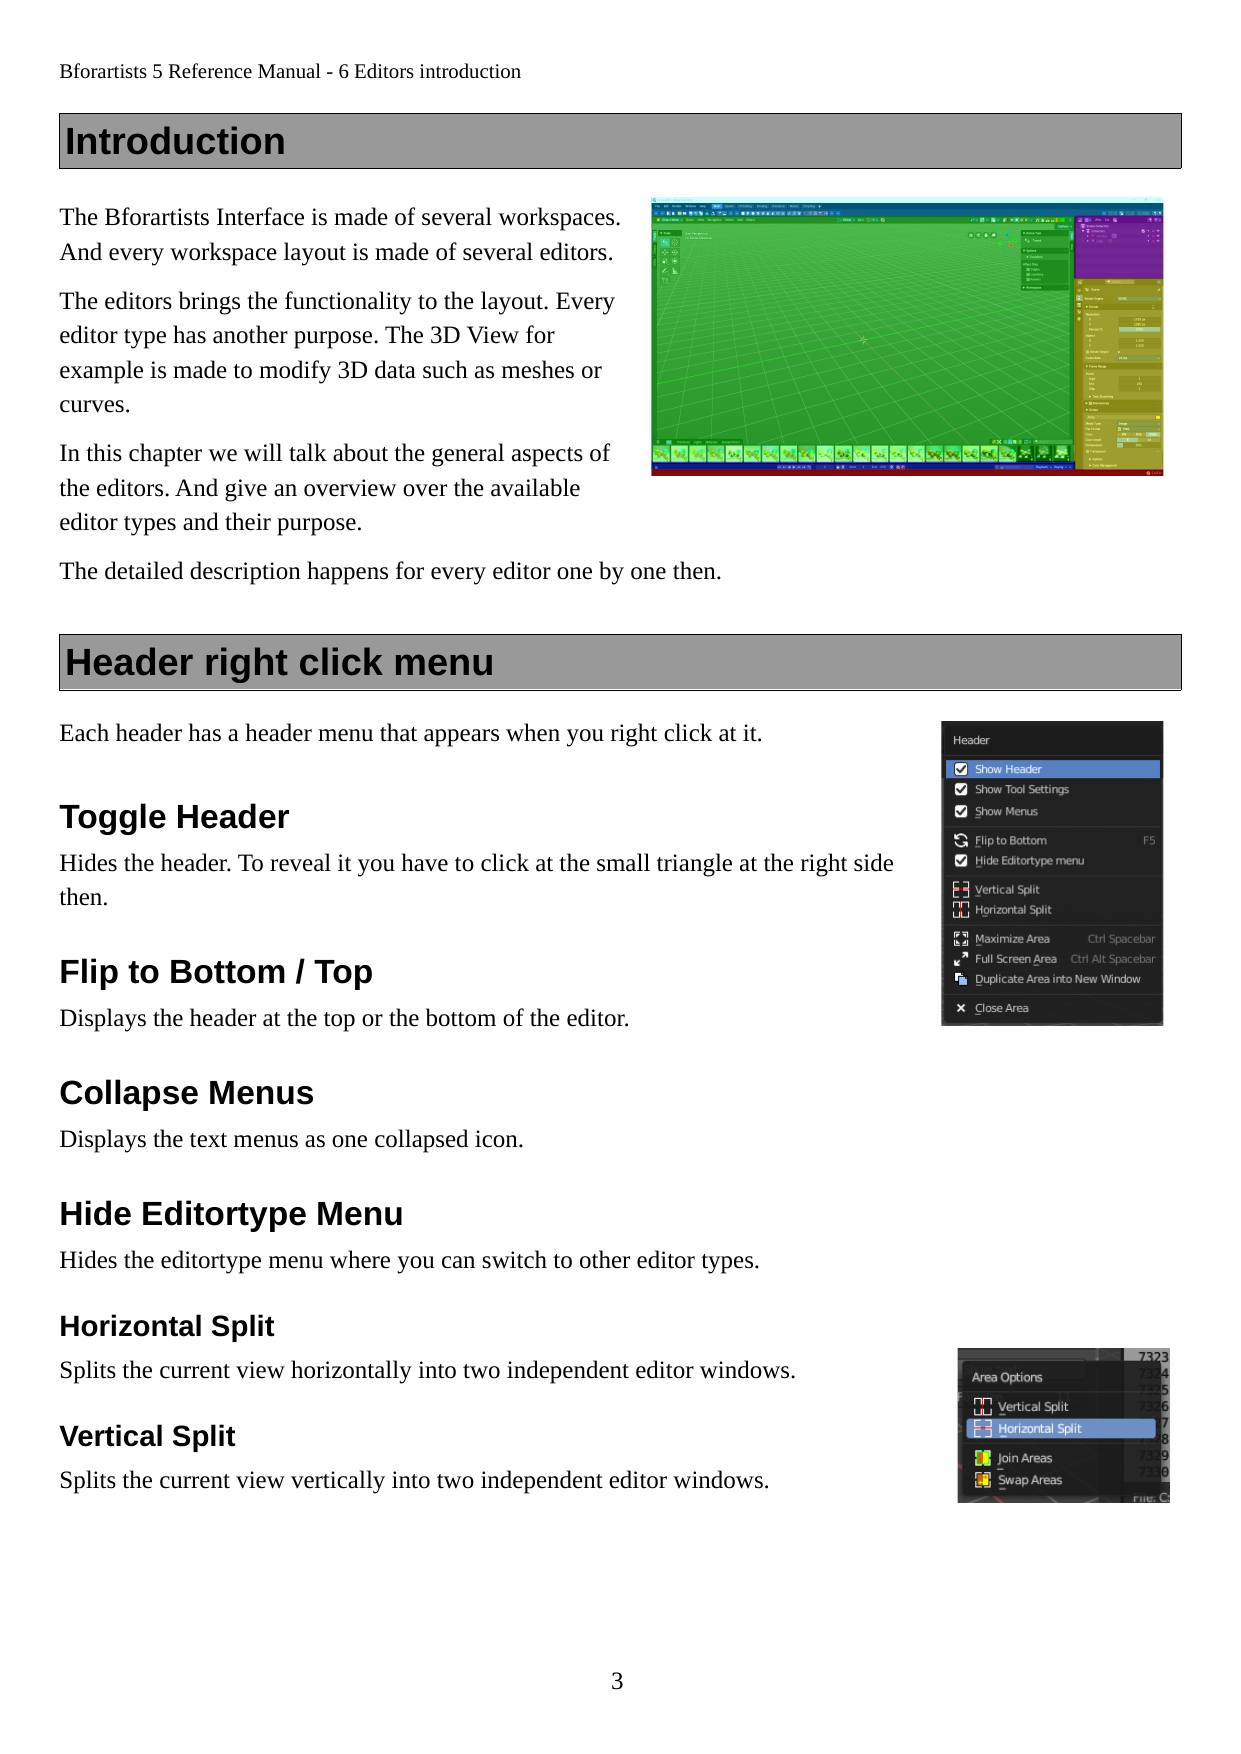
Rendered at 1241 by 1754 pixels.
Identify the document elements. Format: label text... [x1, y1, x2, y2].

picture [957, 1348, 1170, 1503]
text Hides the editortype menu where you can switch to other editor types. [59, 1245, 1181, 1274]
subtitle [1164, 952, 1181, 991]
text Displays the text menus as one collapsed icon. [59, 1124, 1181, 1153]
text In this chapter we will talk about the general aspects of the editors. And give an overview over the available editor types and their purpose. [59, 438, 1181, 536]
subtitle Toggle Header [59, 797, 941, 835]
text Each header has a header menu that appears when you right click at it. [59, 718, 1181, 747]
table_header Introduction [60, 114, 1181, 168]
subtitle [1170, 1419, 1181, 1453]
subtitle Flip to Bottom / Top [59, 952, 941, 991]
picture [941, 721, 1164, 1026]
picture [651, 211, 1164, 476]
text Splits the current view horizontally into two independent editor windows. [59, 1355, 957, 1384]
subtitle Vertical Split [59, 1419, 957, 1453]
subtitle Horizontal Split [59, 1309, 1181, 1343]
subtitle [1164, 797, 1181, 835]
picture [651, 197, 1164, 202]
text Splits the current view vertically into two independent editor windows. [59, 1465, 957, 1494]
subtitle Hide Editortype Menu [59, 1194, 1181, 1233]
text The editors brings the functionality to the layout. Every editor type has another purpose. The 3D View for example is made to modify 3D data such as meshes or curves. [59, 286, 651, 418]
text The detailed description happens for every editor one by one then. [59, 556, 1181, 585]
table_header Header right click menu [60, 635, 1181, 689]
subtitle Collapse Menus [59, 1073, 1181, 1112]
text Hides the header. To reveal it you have to click at the small triangle at the right side then. [59, 848, 941, 911]
text The Bforartists Interface is made of several workspaces. And every workspace layout is made of several editors. [59, 202, 651, 266]
text Displays the header at the top or the bottom of the editor. [59, 1003, 1181, 1032]
